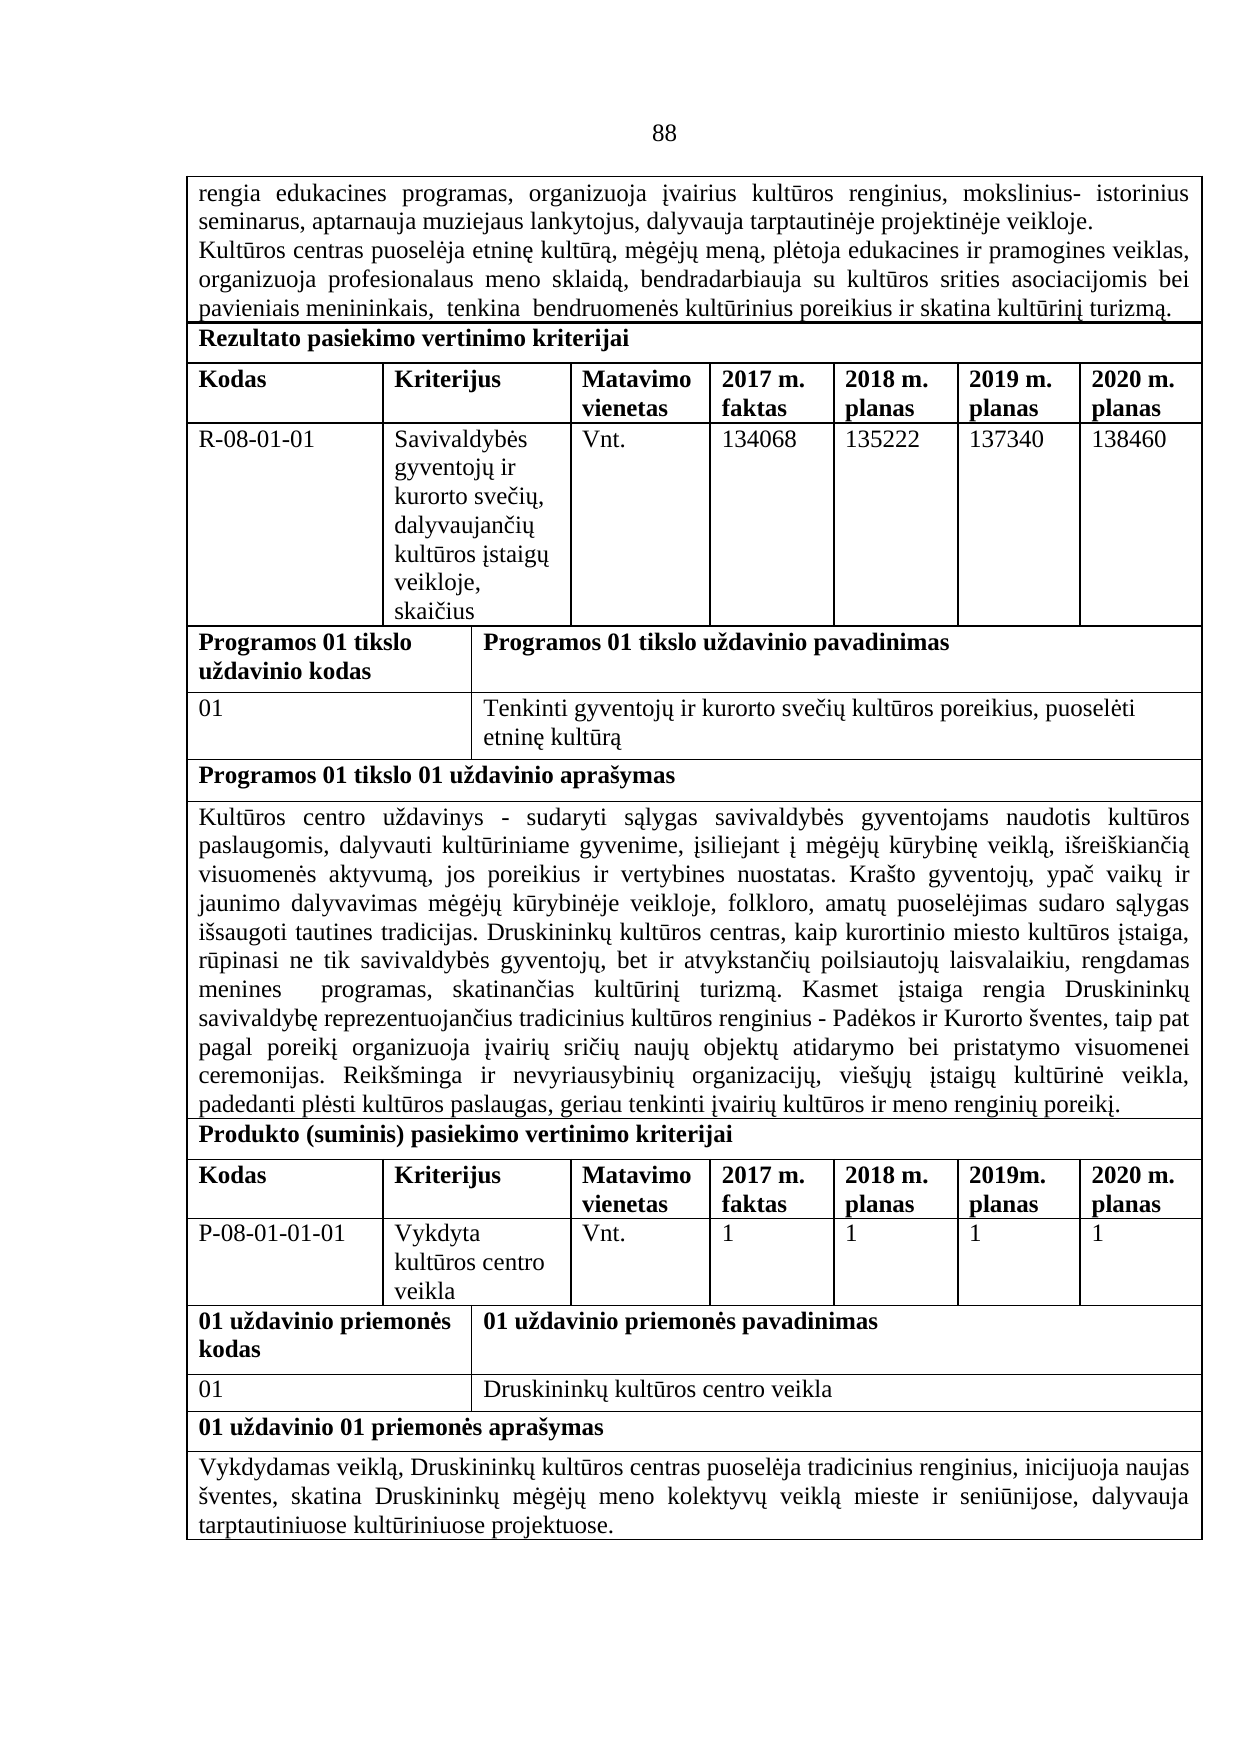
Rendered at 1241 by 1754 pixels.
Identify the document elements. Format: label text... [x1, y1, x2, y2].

table_cell P-08-01-01-01 [188, 1219, 382, 1305]
table_cell 2017 m. faktas [711, 1160, 833, 1217]
table_cell 01 uždavinio priemonės kodas [188, 1306, 471, 1373]
table_cell 2018 m. planas [835, 364, 957, 422]
table_cell 134068 [711, 424, 833, 625]
table_cell Kriterijus [384, 1160, 570, 1217]
table_cell 2020 m. planas [1081, 1160, 1201, 1217]
table_cell 2017 m. faktas [711, 364, 833, 422]
table_cell 01 [188, 693, 471, 759]
table_cell 137340 [959, 424, 1079, 625]
table_cell R-08-01-01 [188, 424, 382, 625]
table_cell Kodas [188, 1160, 382, 1217]
table_cell 01 uždavinio 01 priemonės aprašymas [188, 1412, 1201, 1451]
table_cell Druskininkų kultūros centro veikla [472, 1375, 1201, 1411]
table_cell Kultūros centro uždavinys - sudaryti sąlygas savivaldybės gyventojams naudotis kultūros paslaugomis, dalyvauti kultūriniame gyvenime, įsiliejant į mėgėjų kūrybinę veiklą, išreiškiančią visuomenės aktyvumą, jos poreikius ir vertybines nuostatas. Krašto gyventojų, ypač vaikų ir jaunimo dalyvavimas mėgėjų kūrybinėje veikloje, folkloro, amatų puoselėjimas sudaro sąlygas išsaugoti tautines tradicijas. Druskininkų kultūros centras, kaip kurortinio miesto kultūros įstaiga, rūpinasi ne tik savivaldybės gyventojų, bet ir atvykstančių poilsiautojų laisvalaikiu, rengdamas menines programas, skatinančias kultūrinį turizmą. Kasmet įstaiga rengia Druskininkų savivaldybę reprezentuojančius tradicinius kultūros renginius - Padėkos ir Kurorto šventes, taip pat pagal poreikį organizuoja įvairių sričių naujų objektų atidarymo bei pristatymo visuomenei ceremonijas. Reikšminga ir nevyriausybinių organizacijų, viešųjų įstaigų kultūrinė veikla, padedanti plėsti kultūros paslaugas, geriau tenkinti įvairių kultūros ir meno renginių poreikį. [188, 802, 1201, 1118]
table_cell 1 [835, 1219, 957, 1305]
table_cell 01 uždavinio priemonės pavadinimas [472, 1306, 1201, 1373]
table_cell 2019 m. planas [959, 364, 1079, 422]
table_cell rengia edukacines programas, organizuoja įvairius kultūros renginius, mokslinius- istorinius seminarus, aptarnauja muziejaus lankytojus, dalyvauja tarptautinėje projektinėje veikloje. Kultūros centras puoselėja etninę kultūrą, mėgėjų meną, plėtoja edukacines ir pramogines veiklas, organizuoja profesionalaus meno sklaidą, bendradarbiauja su kultūros srities asociacijomis bei pavieniais menininkais, tenkina bendruomenės kultūrinius poreikius ir skatina kultūrinį turizmą. [188, 177, 1201, 321]
table_cell Kodas [188, 364, 382, 422]
table_cell 1 [1081, 1219, 1201, 1305]
table_cell 1 [711, 1219, 833, 1305]
table_cell Matavimo vienetas [572, 1160, 709, 1217]
table_cell Kriterijus [384, 364, 570, 422]
table_cell 2018 m. planas [835, 1160, 957, 1217]
table_cell Programos 01 tikslo uždavinio pavadinimas [472, 627, 1201, 692]
table_cell Vnt. [572, 1219, 709, 1305]
table_cell Produkto (suminis) pasiekimo vertinimo kriterijai [188, 1119, 1201, 1159]
table_cell Programos 01 tikslo 01 uždavinio aprašymas [188, 760, 1201, 801]
table_cell Vnt. [572, 424, 709, 625]
table_cell 01 [188, 1375, 471, 1411]
table_cell 1 [959, 1219, 1079, 1305]
table_cell Tenkinti gyventojų ir kurorto svečių kultūros poreikius, puoselėti etninę kultūrą [472, 693, 1201, 759]
table_cell Rezultato pasiekimo vertinimo kriterijai [188, 324, 1201, 362]
table_cell Programos 01 tikslo uždavinio kodas [188, 627, 471, 692]
table_cell 135222 [835, 424, 957, 625]
table_cell Savivaldybės gyventojų ir kurorto svečių, dalyvaujančių kultūros įstaigų veikloje, skaičius [384, 424, 570, 625]
table_cell Matavimo vienetas [572, 364, 709, 422]
table_cell Vykdydamas veiklą, Druskininkų kultūros centras puoselėja tradicinius renginius, inicijuoja naujas šventes, skatina Druskininkų mėgėjų meno kolektyvų veiklą mieste ir seniūnijose, dalyvauja tarptautiniuose kultūriniuose projektuose. [188, 1452, 1201, 1538]
table_cell 2019m. planas [959, 1160, 1079, 1217]
table_cell 2020 m. planas [1081, 364, 1201, 422]
table_cell Vykdyta kultūros centro veikla [384, 1219, 570, 1305]
table_cell 138460 [1081, 424, 1201, 625]
